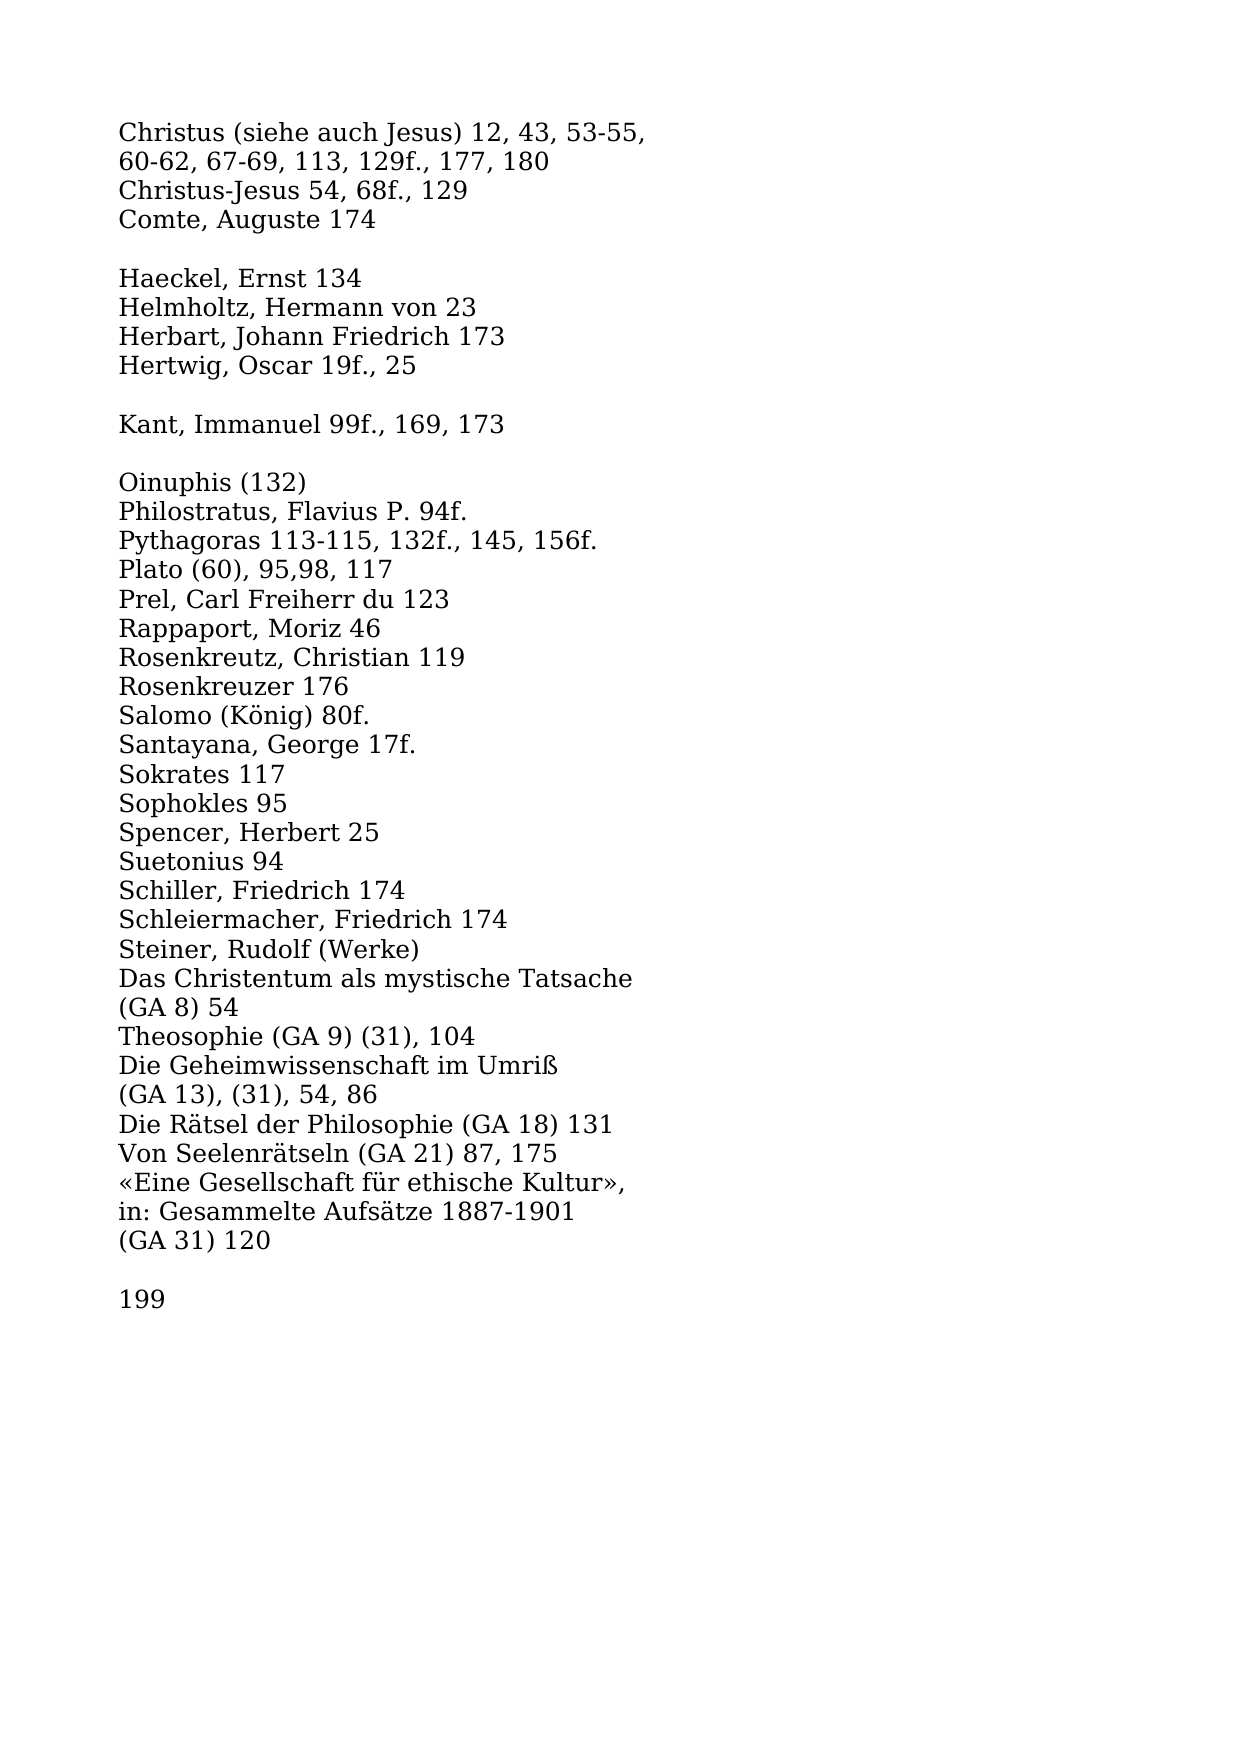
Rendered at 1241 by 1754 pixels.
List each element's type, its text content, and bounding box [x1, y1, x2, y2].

text Die Rätsel der Philosophie (GA 18) 131 [118, 1110, 1122, 1139]
text Salomo (König) 80f. [118, 701, 1122, 731]
text Santayana, George 17f. [118, 731, 1122, 760]
text Theosophie (GA 9) (31), 104 [118, 1022, 1122, 1051]
text Sokrates 117 [118, 760, 1122, 789]
text Prel, Carl Freiherr du 123 [118, 585, 1122, 614]
text (GA 31) 120 [118, 1226, 1122, 1256]
text Christus (siehe auch Jesus) 12, 43, 53-55, [118, 118, 1122, 147]
text «Eine Gesellschaft für ethische Kultur», [118, 1168, 1122, 1197]
text Die Geheimwissenschaft im Umriß [118, 1051, 1122, 1081]
text Rosenkreuzer 176 [118, 672, 1122, 701]
text Sophokles 95 [118, 789, 1122, 818]
text Philostratus, Flavius P. 94f. [118, 497, 1122, 526]
text Christus-Jesus 54, 68f., 129 [118, 176, 1122, 206]
text (GA 8) 54 [118, 993, 1122, 1022]
text Schiller, Friedrich 174 [118, 876, 1122, 906]
text Helmholtz, Hermann von 23 [118, 293, 1122, 322]
text Comte, Auguste 174 [118, 206, 1122, 235]
text Kant, Immanuel 99f., 169, 173 [118, 410, 1122, 439]
text Suetonius 94 [118, 847, 1122, 876]
text Oinuphis (132) [118, 468, 1122, 497]
text Das Christentum als mystische Tatsache [118, 964, 1122, 993]
text Von Seelenrätseln (GA 21) 87, 175 [118, 1139, 1122, 1168]
text Hertwig, Oscar 19f., 25 [118, 351, 1122, 381]
text in: Gesammelte Aufsätze 1887-1901 [118, 1197, 1122, 1226]
text Herbart, Johann Friedrich 173 [118, 322, 1122, 351]
text Pythagoras 113-115, 132f., 145, 156f. [118, 526, 1122, 556]
text Plato (60), 95,98, 117 [118, 556, 1122, 585]
text Rosenkreutz, Christian 119 [118, 643, 1122, 672]
text (GA 13), (31), 54, 86 [118, 1081, 1122, 1110]
text Rappaport, Moriz 46 [118, 614, 1122, 643]
text 60-62, 67-69, 113, 129f., 177, 180 [118, 147, 1122, 176]
text Haeckel, Ernst 134 [118, 264, 1122, 293]
text Schleiermacher, Friedrich 174 [118, 906, 1122, 935]
text 199 [118, 1285, 1122, 1314]
text Spencer, Herbert 25 [118, 818, 1122, 847]
text Steiner, Rudolf (Werke) [118, 935, 1122, 964]
